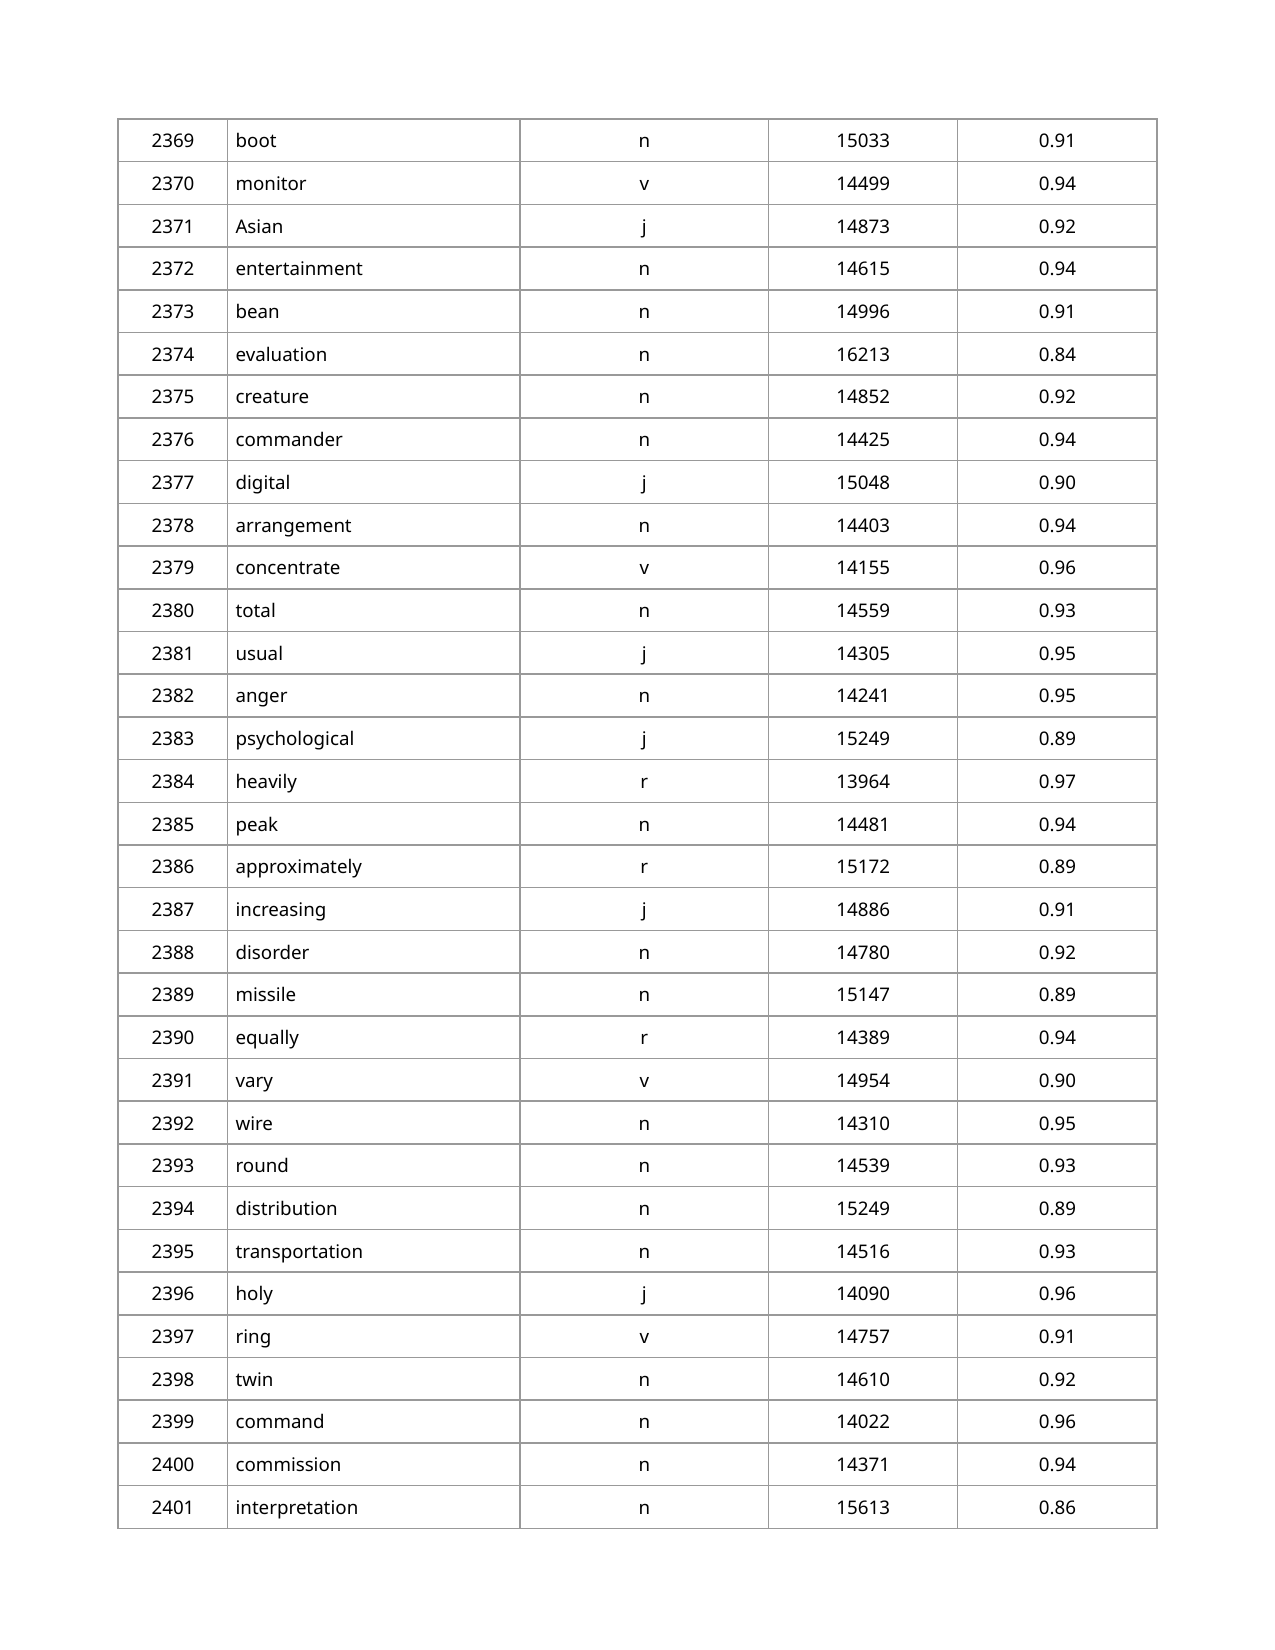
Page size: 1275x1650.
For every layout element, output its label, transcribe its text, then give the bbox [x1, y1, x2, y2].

table_cell n [521, 974, 768, 1015]
table_cell v [521, 547, 768, 588]
table_cell 14305 [769, 632, 957, 673]
table_cell n [521, 376, 768, 417]
table_cell n [521, 248, 768, 289]
table_cell 14155 [769, 547, 957, 588]
table_cell 0.94 [958, 803, 1156, 844]
table_cell interpretation [228, 1486, 519, 1527]
table_cell 0.92 [958, 931, 1156, 972]
table_cell 14516 [769, 1230, 957, 1271]
table_cell r [521, 1017, 768, 1058]
table_cell wire [228, 1102, 519, 1143]
table_cell n [521, 1444, 768, 1485]
table_cell creature [228, 376, 519, 417]
table_cell 2396 [119, 1273, 227, 1314]
table_cell peak [228, 803, 519, 844]
table_cell psychological [228, 718, 519, 759]
table_cell 0.94 [958, 419, 1156, 460]
table_cell 15613 [769, 1486, 957, 1527]
table_cell 0.84 [958, 333, 1156, 374]
table_cell 15048 [769, 461, 957, 502]
table_cell 0.93 [958, 590, 1156, 631]
table_cell r [521, 846, 768, 887]
table_cell 2394 [119, 1187, 227, 1228]
table_cell distribution [228, 1187, 519, 1228]
table_cell anger [228, 675, 519, 716]
table_cell 0.89 [958, 1187, 1156, 1228]
table_cell 15033 [769, 120, 957, 161]
table_cell 0.90 [958, 461, 1156, 502]
table_cell 0.95 [958, 632, 1156, 673]
table_cell 2400 [119, 1444, 227, 1485]
table_cell 2395 [119, 1230, 227, 1271]
table_cell 2384 [119, 760, 227, 801]
table_cell 14780 [769, 931, 957, 972]
table_cell j [521, 461, 768, 502]
table_cell 2398 [119, 1358, 227, 1399]
table_cell 0.95 [958, 1102, 1156, 1143]
table_cell n [521, 1486, 768, 1527]
table_cell 14403 [769, 504, 957, 545]
table_cell 0.89 [958, 974, 1156, 1015]
table_cell 0.86 [958, 1486, 1156, 1527]
table_cell j [521, 205, 768, 246]
table_cell 0.91 [958, 291, 1156, 332]
table_cell n [521, 803, 768, 844]
table_cell 14886 [769, 888, 957, 929]
table_cell commander [228, 419, 519, 460]
table_cell 14022 [769, 1401, 957, 1442]
table_cell 0.91 [958, 120, 1156, 161]
table_cell n [521, 675, 768, 716]
table_cell holy [228, 1273, 519, 1314]
table_cell 0.96 [958, 1273, 1156, 1314]
table_cell 0.94 [958, 248, 1156, 289]
table_cell twin [228, 1358, 519, 1399]
table_cell 2393 [119, 1145, 227, 1186]
table_cell 2386 [119, 846, 227, 887]
table_cell 0.95 [958, 675, 1156, 716]
table_cell 0.93 [958, 1230, 1156, 1271]
table_cell evaluation [228, 333, 519, 374]
table_cell 0.89 [958, 846, 1156, 887]
table_cell n [521, 504, 768, 545]
table_cell 0.92 [958, 1358, 1156, 1399]
table_cell n [521, 1145, 768, 1186]
table_cell 0.96 [958, 547, 1156, 588]
table_cell 2389 [119, 974, 227, 1015]
table_cell n [521, 333, 768, 374]
table_cell 0.89 [958, 718, 1156, 759]
table_cell 15249 [769, 718, 957, 759]
table_cell 14954 [769, 1059, 957, 1100]
table_cell equally [228, 1017, 519, 1058]
table_cell 2371 [119, 205, 227, 246]
table_cell 2379 [119, 547, 227, 588]
table_cell 0.92 [958, 205, 1156, 246]
table_cell 2392 [119, 1102, 227, 1143]
table_cell ring [228, 1316, 519, 1357]
table_cell bean [228, 291, 519, 332]
table_cell v [521, 1059, 768, 1100]
table_cell 14610 [769, 1358, 957, 1399]
table_cell round [228, 1145, 519, 1186]
table_cell 2375 [119, 376, 227, 417]
table_cell 2378 [119, 504, 227, 545]
table_cell n [521, 291, 768, 332]
table_cell v [521, 162, 768, 203]
table_cell 0.94 [958, 1444, 1156, 1485]
table_cell 14539 [769, 1145, 957, 1186]
table_cell 16213 [769, 333, 957, 374]
table_cell increasing [228, 888, 519, 929]
table_cell 2388 [119, 931, 227, 972]
table_cell 2390 [119, 1017, 227, 1058]
table_cell 0.90 [958, 1059, 1156, 1100]
table_cell 14241 [769, 675, 957, 716]
table_cell 0.92 [958, 376, 1156, 417]
table_cell 2373 [119, 291, 227, 332]
table_cell 2383 [119, 718, 227, 759]
table_cell n [521, 1358, 768, 1399]
table_cell 14425 [769, 419, 957, 460]
table_cell missile [228, 974, 519, 1015]
table_cell 14852 [769, 376, 957, 417]
table_cell 2397 [119, 1316, 227, 1357]
table_cell 0.94 [958, 504, 1156, 545]
table_cell n [521, 1187, 768, 1228]
table_cell 2381 [119, 632, 227, 673]
table_cell 0.94 [958, 1017, 1156, 1058]
table_cell 2401 [119, 1486, 227, 1527]
table_cell j [521, 718, 768, 759]
table_cell 2377 [119, 461, 227, 502]
table_cell 2380 [119, 590, 227, 631]
table_cell r [521, 760, 768, 801]
table_cell usual [228, 632, 519, 673]
table_cell 14996 [769, 291, 957, 332]
table_cell 2370 [119, 162, 227, 203]
table_cell 14499 [769, 162, 957, 203]
table_cell 0.91 [958, 888, 1156, 929]
table_cell 15172 [769, 846, 957, 887]
table_cell total [228, 590, 519, 631]
table_cell n [521, 419, 768, 460]
table_cell transportation [228, 1230, 519, 1271]
table_cell 14389 [769, 1017, 957, 1058]
table_cell heavily [228, 760, 519, 801]
table_cell 13964 [769, 760, 957, 801]
table_cell commission [228, 1444, 519, 1485]
table_cell n [521, 1102, 768, 1143]
table_cell 0.91 [958, 1316, 1156, 1357]
table_cell 2399 [119, 1401, 227, 1442]
table_cell 14559 [769, 590, 957, 631]
table_cell 2369 [119, 120, 227, 161]
table_cell 0.94 [958, 162, 1156, 203]
table_cell n [521, 590, 768, 631]
table_cell concentrate [228, 547, 519, 588]
table_cell 14310 [769, 1102, 957, 1143]
table_cell j [521, 632, 768, 673]
table_cell n [521, 120, 768, 161]
table_cell 15249 [769, 1187, 957, 1228]
table_cell n [521, 1401, 768, 1442]
table_cell 2382 [119, 675, 227, 716]
table_cell 2385 [119, 803, 227, 844]
table_cell 0.97 [958, 760, 1156, 801]
table_cell 2391 [119, 1059, 227, 1100]
table_cell 15147 [769, 974, 957, 1015]
table_cell v [521, 1316, 768, 1357]
table_cell j [521, 888, 768, 929]
table_cell 14090 [769, 1273, 957, 1314]
table_cell approximately [228, 846, 519, 887]
table_cell 14615 [769, 248, 957, 289]
table_cell boot [228, 120, 519, 161]
table_cell 0.93 [958, 1145, 1156, 1186]
table_cell 2376 [119, 419, 227, 460]
table_cell 2374 [119, 333, 227, 374]
table_cell 0.96 [958, 1401, 1156, 1442]
table_cell arrangement [228, 504, 519, 545]
table_cell disorder [228, 931, 519, 972]
table_cell vary [228, 1059, 519, 1100]
table_cell 2387 [119, 888, 227, 929]
table_cell monitor [228, 162, 519, 203]
table_cell n [521, 931, 768, 972]
table_cell command [228, 1401, 519, 1442]
table_cell 14873 [769, 205, 957, 246]
table_cell Asian [228, 205, 519, 246]
table_cell n [521, 1230, 768, 1271]
table_cell entertainment [228, 248, 519, 289]
table_cell 14481 [769, 803, 957, 844]
table_cell j [521, 1273, 768, 1314]
table_cell 14371 [769, 1444, 957, 1485]
table_cell digital [228, 461, 519, 502]
table_cell 2372 [119, 248, 227, 289]
table_cell 14757 [769, 1316, 957, 1357]
